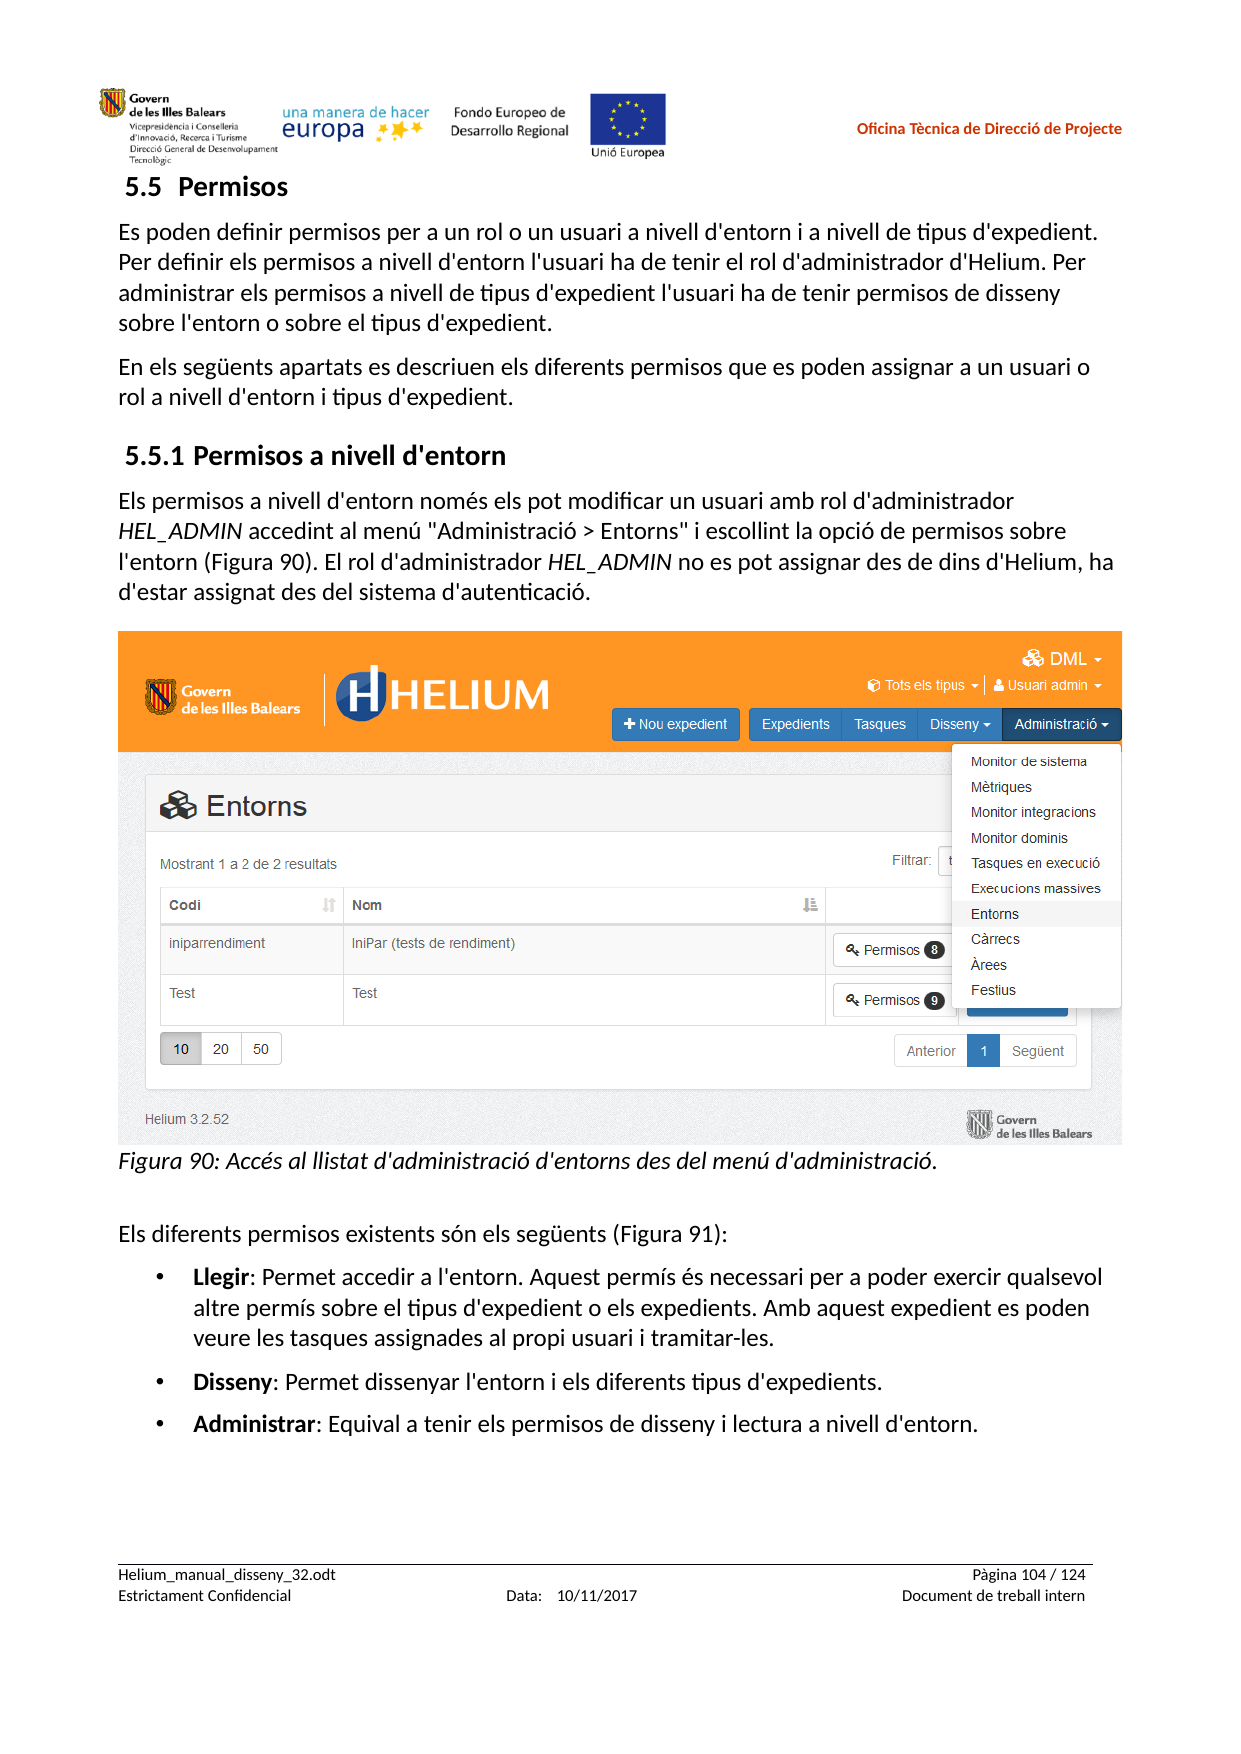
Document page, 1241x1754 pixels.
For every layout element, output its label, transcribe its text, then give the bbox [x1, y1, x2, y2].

subtitle Permisos a nivell d'entorn [118, 437, 1122, 472]
text Els diferents permisos existents són els següents (Figura 91): [118, 1218, 1122, 1249]
text Es poden definir permisos per a un rol o un usuari a nivell d'entorn i a nivell de tipus d'expedient. Per definir els permisos a nivell d'entorn l'usuari ha de tenir el rol d'administrador d'Helium. Per administrar els permisos a nivell de tipus d'expedient l'usuari ha de tenir permisos de disseny sobre l'entorn o sobre el tipus d'expedient. [118, 216, 1122, 338]
text Figura 90: Accés al llistat d'administració d'entorns des del menú d'administració. [118, 1145, 1122, 1176]
text Els permisos a nivell d'entorn només els pot modificar un usuari amb rol d'administrador HEL_ADMIN accedint al menú "Administració > Entorns" i escollint la opció de permisos sobre l'entorn (Figura 90). El rol d'administrador HEL_ADMIN no es pot assignar des de dins d'Helium, ha d'estar assignat des del sistema d'autenticació. [118, 485, 1122, 607]
text En els següents apartats es descriuen els diferents permisos que es poden assignar a un usuari o rol a nivell d'entorn i tipus d'expedient. [118, 351, 1122, 412]
list Disseny: Permet dissenyar l'entorn i els diferents tipus d'expedients. [156, 1366, 1122, 1396]
picture [118, 631, 1123, 1145]
subtitle Permisos [118, 168, 1122, 203]
picture [99, 87, 668, 166]
list Llegir: Permet accedir a l'entorn. Aquest permís és necessari per a poder exercir qualsevol altre permís sobre el tipus d'expedient o els expedients. Amb aquest expedient es poden veure les tasques assignades al propi usuari i tramitar-les. [156, 1262, 1122, 1353]
list Administrar: Equival a tenir els permisos de disseny i lectura a nivell d'entorn. [156, 1409, 1122, 1439]
